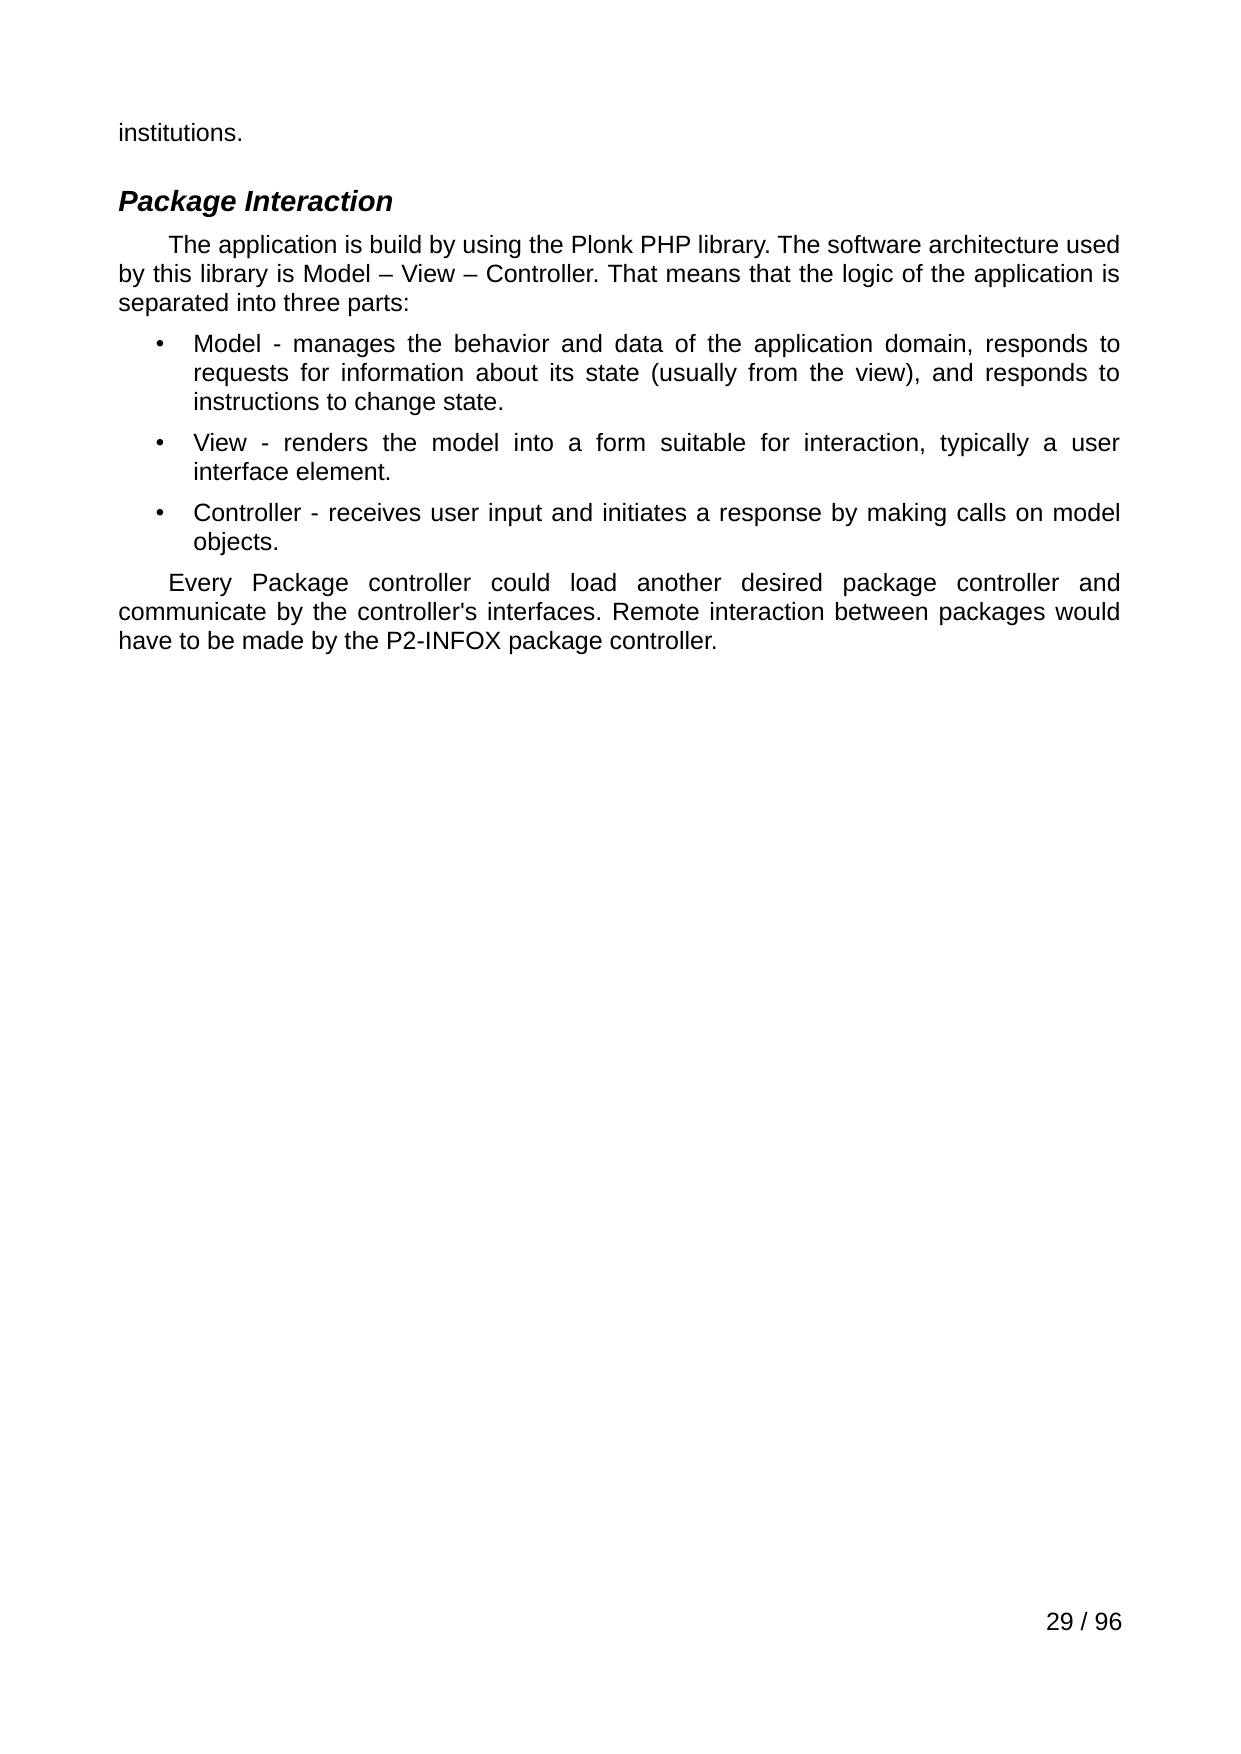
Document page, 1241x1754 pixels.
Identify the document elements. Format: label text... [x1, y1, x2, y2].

text The application is build by using the Plonk PHP library. The software architecture used by this library is Model – View – Controller. That means that the logic of the application is separated into three parts: [118, 230, 1122, 317]
list View - renders the model into a form suitable for interaction, typically a user interface element. [156, 428, 1122, 486]
list Controller - receives user input and initiates a response by making calls on model objects. [156, 498, 1122, 556]
text institutions. [118, 118, 1122, 147]
subtitle Package Interaction [118, 184, 1122, 218]
list Model - manages the behavior and data of the application domain, responds to requests for information about its state (usually from the view), and responds to instructions to change state. [156, 329, 1122, 416]
text Every Package controller could load another desired package controller and communicate by the controller's interfaces. Remote interaction between packages would have to be made by the P2-INFOX package controller. [118, 568, 1122, 654]
